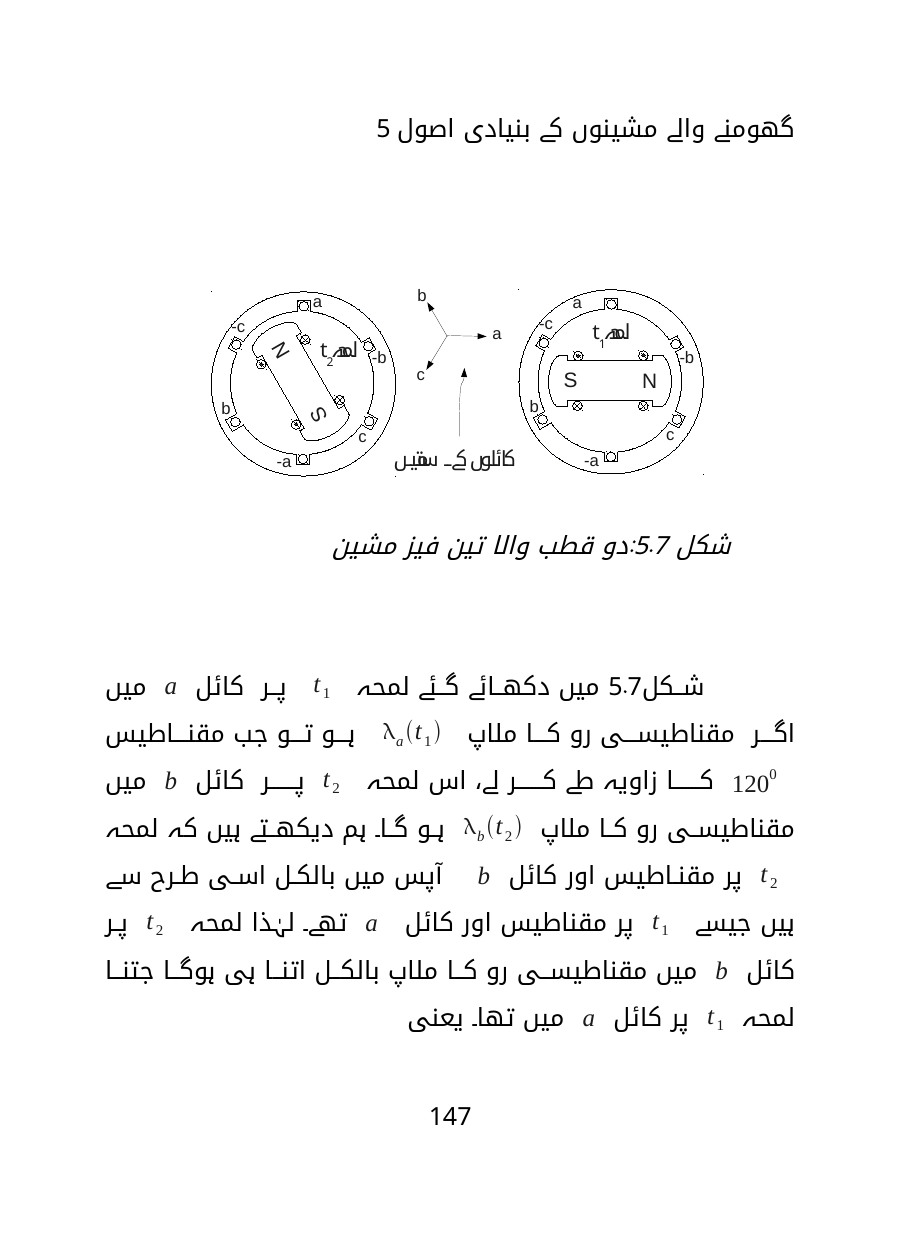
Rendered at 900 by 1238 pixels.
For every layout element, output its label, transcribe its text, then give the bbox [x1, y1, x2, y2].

text شکل5.7 میں دکھائے گئے لمحہ پر کائلمیں اگر مقناطیسی رو کا ملاپ ہو تو جب مقناطیسکا زاویہ طے کر لے، اس لمحہ پر کائلمیں مقناطیسی رو کا ملاپہو گا۔ ہم دیکھتے ہیں کہ لمحہ پر مقناطیس اور کائل آپس میں بالکل اسی طرح سے ہیں جیسے پر مقناطیس اور کائل تھے۔ لہٰذا لمحہ پر کائلمیں مقناطیسی رو کا ملاپ بالکل اتنا ہی ہوگا جتنا لمحہپر کائلمیں تھا۔ یعنی [105, 663, 795, 1042]
text شکل 5.7:دو قطب والا تین فیز مشین [169, 195, 731, 570]
